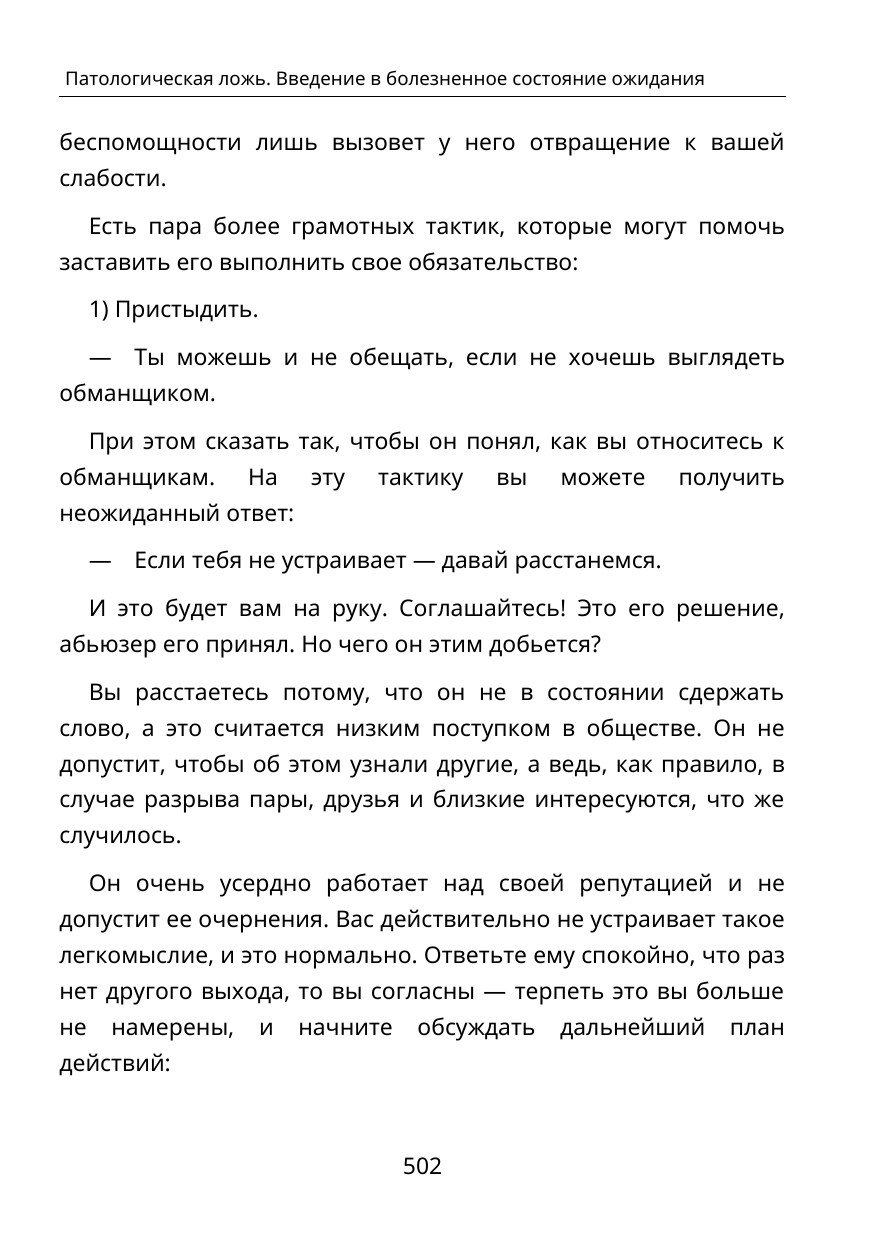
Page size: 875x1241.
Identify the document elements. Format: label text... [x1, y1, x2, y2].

text И это будет вам на руку. Соглашайтесь! Это его решение, абьюзер его принял. Но чего он этим добьется? [59, 592, 786, 659]
text беспомощности лишь вызовет у него отвращение к вашей слабости. [59, 126, 786, 193]
list Ты можешь и не обещать, если не хочешь выглядеть обманщиком. [59, 341, 786, 408]
text Он очень усердно работает над своей репутацией и не допустит ее очернения. Вас действительно не устраивает такое легкомыслие, и это нормально. Ответьте ему спокойно, что раз нет другого выхода, то вы согласны — терпеть это вы больше не намерены, и начните обсуждать дальнейший план действий: [59, 867, 786, 1078]
text При этом сказать так, чтобы он понял, как вы относитесь к обманщикам. На эту тактику вы можете получить неожиданный ответ: [59, 425, 786, 528]
text Есть пара более грамотных тактик, которые могут помочь заставить его выполнить свое обязательство: [59, 210, 786, 277]
text 1) Пристыдить. [59, 293, 786, 324]
list Если тебя не устраивает — давай расстанемся. [59, 544, 786, 576]
text Вы расстаетесь потому, что он не в состоянии сдержать слово, а это считается низким поступком в обществе. Он не допустит, чтобы об этом узнали другие, а ведь, как правило, в случае разрыва пары, друзья и близкие интересуются, что же случилось. [59, 676, 786, 851]
